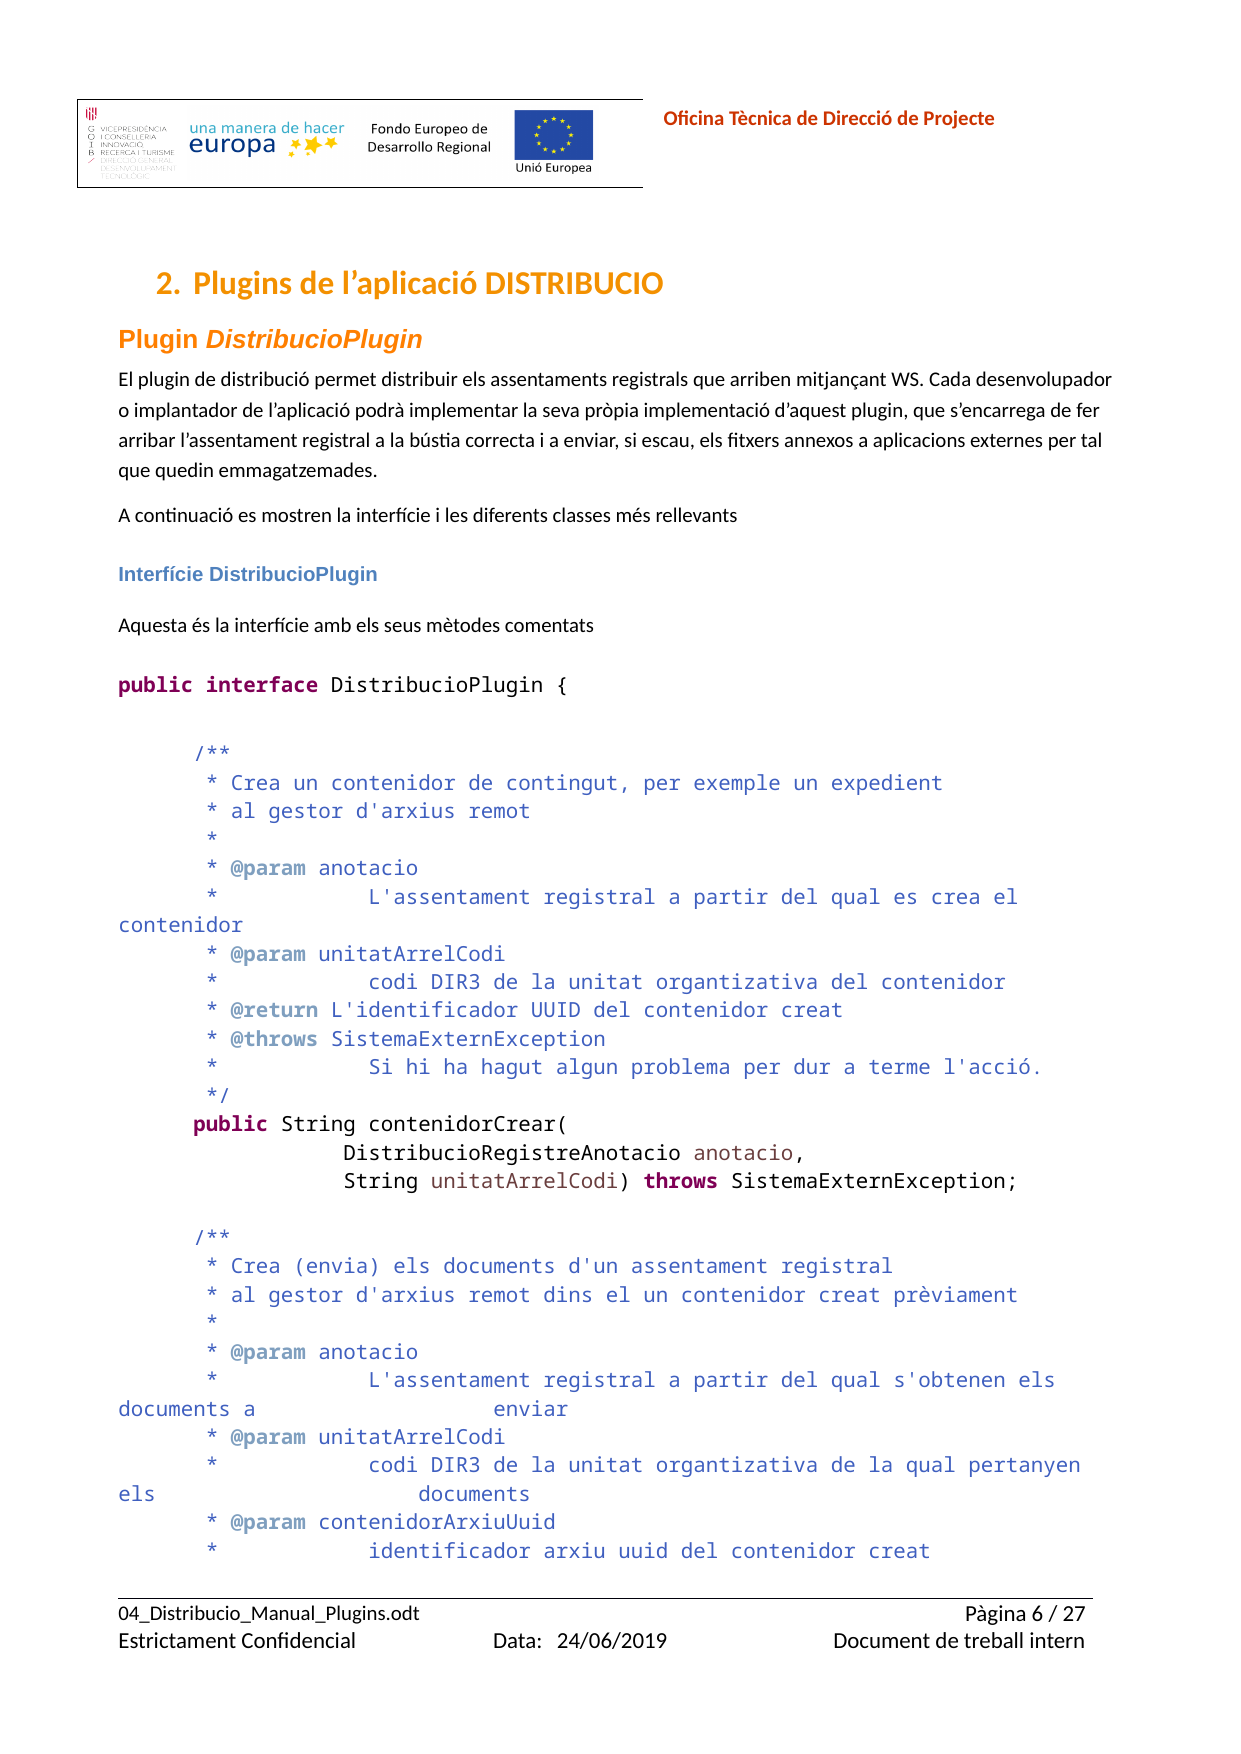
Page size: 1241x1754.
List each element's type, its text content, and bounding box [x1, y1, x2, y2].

text String unitatArrelCodi) throws SistemaExternException; [118, 1166, 1122, 1194]
subtitle Plugin DistribucioPlugin [118, 324, 1122, 354]
text * @param contenidorArxiuUuid [118, 1507, 1122, 1536]
subtitle Aquesta és la interfície amb els seus mètodes comentats [118, 613, 1122, 638]
text El plugin de distribució permet distribuir els assentaments registrals que arriben mitjançant WS. Cada desenvolupador o implantador de l’aplicació podrà implementar la seva pròpia implementació d’aquest plugin, que s’encarrega de fer arribar l’assentament registral a la bústia correcta i a enviar, si escau, els fitxers annexos a aplicacions externes per tal que quedin emmagatzemades. [118, 366, 1122, 483]
text * @param unitatArrelCodi [118, 1422, 1122, 1451]
subtitle Plugins de l’aplicació DISTRIBUCIO [156, 262, 1122, 303]
text * identificador arxiu uuid del contenidor creat [118, 1536, 1122, 1564]
text public String contenidorCrear( [118, 1109, 1122, 1138]
text * al gestor d'arxius remot dins el un contenidor creat prèviament [118, 1280, 1122, 1308]
text * @param anotacio [118, 853, 1122, 882]
text * al gestor d'arxius remot [118, 796, 1122, 825]
picture [187, 105, 599, 181]
text * Crea un contenidor de contingut, per exemple un expedient [118, 768, 1122, 796]
text A continuació es mostren la interfície i les diferents classes més rellevants [118, 503, 1122, 528]
text /** [118, 1223, 1122, 1251]
text * L'assentament registral a partir del qual s'obtenen els documents a enviar [118, 1365, 1122, 1422]
subtitle public interface DistribucioPlugin { [118, 670, 1122, 699]
text * Crea (envia) els documents d'un assentament registral [118, 1251, 1122, 1280]
text * @throws SistemaExternException [118, 1024, 1122, 1052]
text * codi DIR3 de la unitat organtizativa de la qual pertanyen els documents [118, 1451, 1122, 1507]
text * @return L'identificador UUID del contenidor creat [118, 996, 1122, 1024]
text * [118, 825, 1122, 853]
subtitle Interfície DistribucioPlugin [118, 562, 1122, 586]
text * codi DIR3 de la unitat organtizativa del contenidor [118, 967, 1122, 996]
text */ [118, 1081, 1122, 1109]
text * Si hi ha hagut algun problema per dur a terme l'acció. [118, 1052, 1122, 1081]
text * @param anotacio [118, 1337, 1122, 1365]
picture [82, 105, 181, 181]
text /** [118, 739, 1122, 768]
text DistribucioRegistreAnotacio anotacio, [118, 1138, 1122, 1166]
text * @param unitatArrelCodi [118, 939, 1122, 967]
text * L'assentament registral a partir del qual es crea el contenidor [118, 882, 1122, 939]
text * [118, 1308, 1122, 1337]
